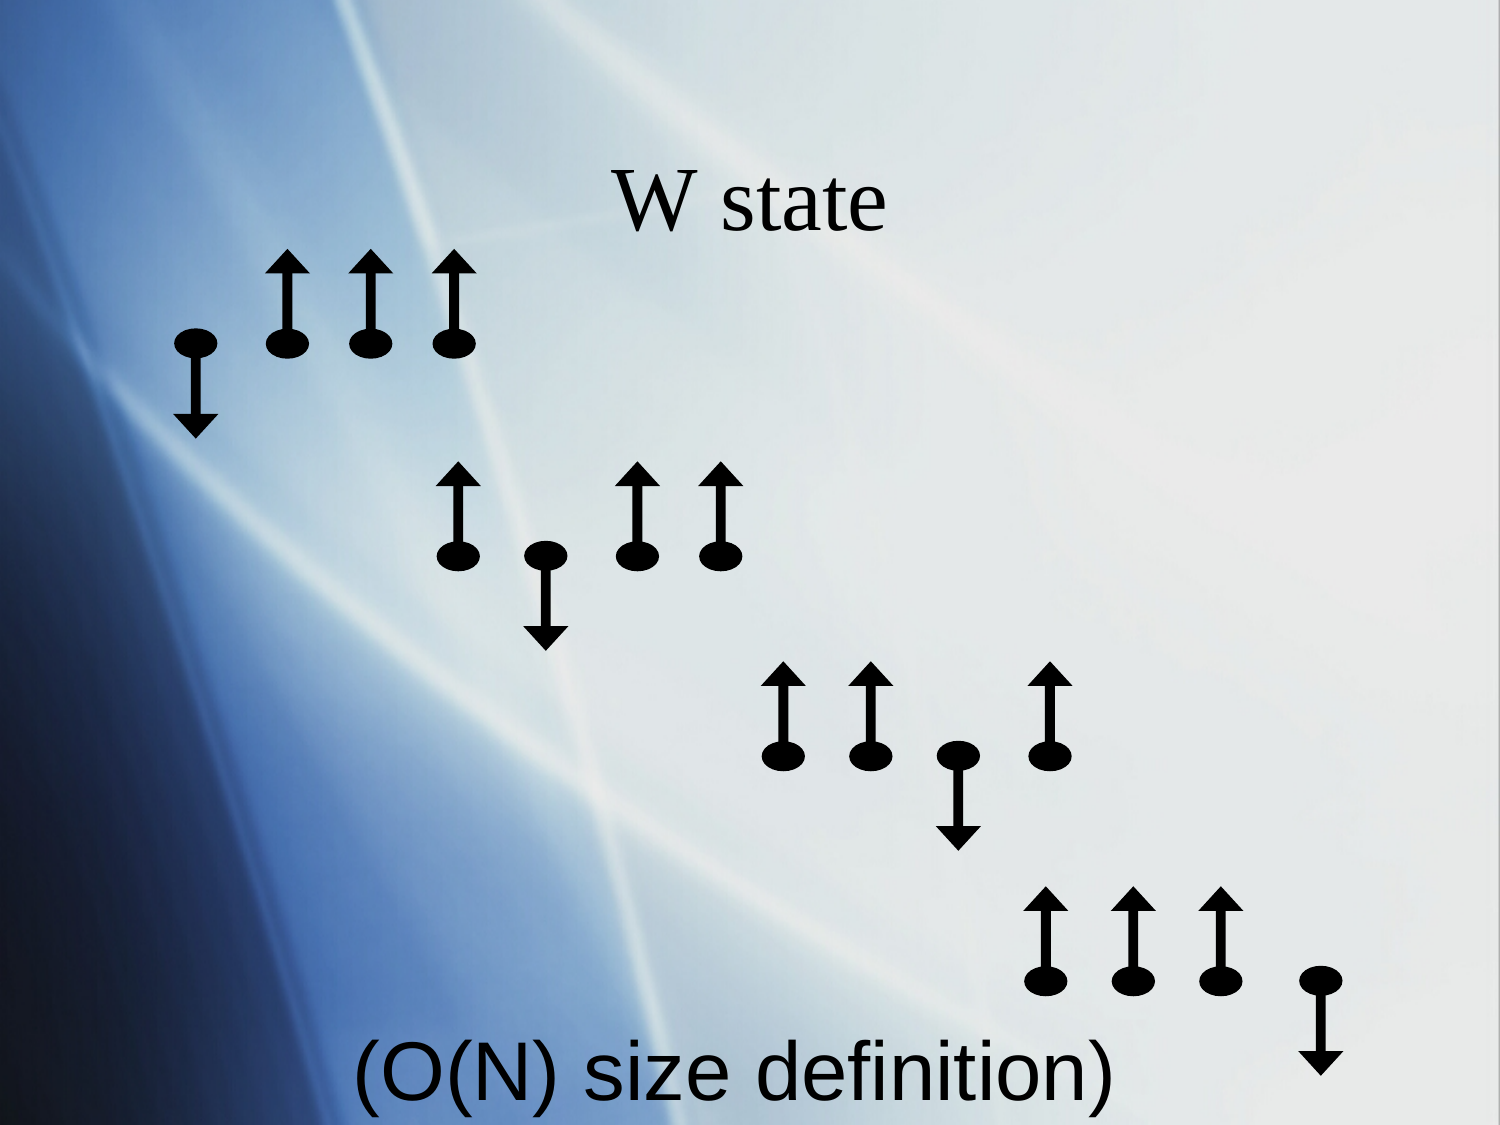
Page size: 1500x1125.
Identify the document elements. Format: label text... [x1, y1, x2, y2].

text_box [762, 662, 805, 771]
text_box [937, 741, 980, 850]
text_box [1029, 662, 1071, 771]
text_box [1024, 887, 1067, 996]
text_box [266, 249, 309, 358]
text_box [1200, 887, 1242, 996]
text_box [1299, 966, 1342, 1075]
text_box [174, 329, 217, 438]
picture [0, 0, 1500, 1125]
text_box [849, 662, 892, 771]
text_box [524, 541, 567, 650]
text_box [349, 249, 392, 358]
text_box [616, 462, 659, 571]
text_box [433, 249, 476, 358]
text_box [437, 462, 480, 571]
title W state [112, 99, 1388, 288]
text_box [699, 462, 742, 571]
text_box (O(N) size definition) [337, 1009, 1132, 1125]
text_box [1112, 887, 1155, 996]
